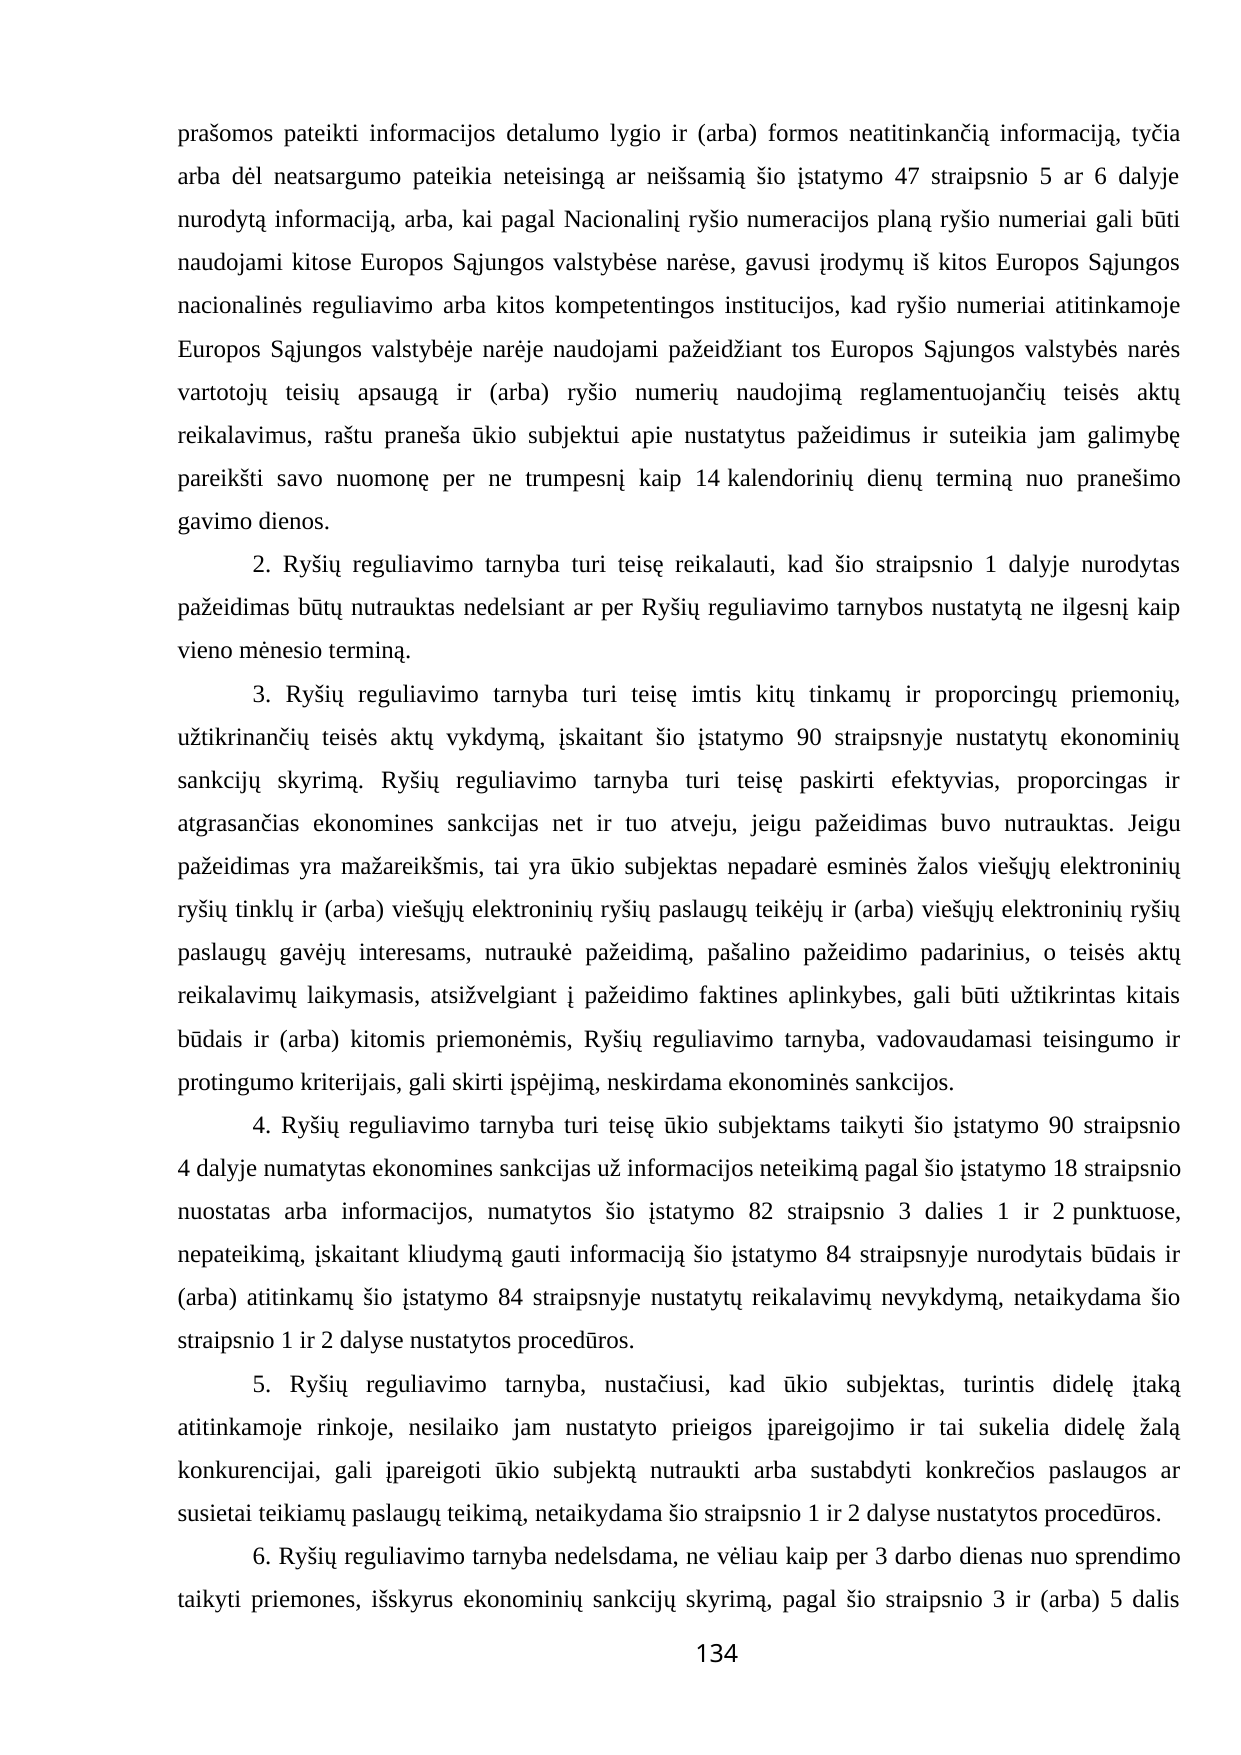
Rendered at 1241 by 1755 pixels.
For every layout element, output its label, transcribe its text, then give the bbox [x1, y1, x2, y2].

text 3. Ryšių reguliavimo tarnyba turi teisę imtis kitų tinkamų ir proporcingų priemonių, užtikrinančių teisės aktų vykdymą, įskaitant šio įstatymo 90 straipsnyje nustatytų ekonominių sankcijų skyrimą. Ryšių reguliavimo tarnyba turi teisę paskirti efektyvias, proporcingas ir atgrasančias ekonomines sankcijas net ir tuo atveju, jeigu pažeidimas buvo nutrauktas. Jeigu pažeidimas yra mažareikšmis, tai yra ūkio subjektas nepadarė esminės žalos viešųjų elektroninių ryšių tinklų ir (arba) viešųjų elektroninių ryšių paslaugų teikėjų ir (arba) viešųjų elektroninių ryšių paslaugų gavėjų interesams, nutraukė pažeidimą, pašalino pažeidimo padarinius, o teisės aktų reikalavimų laikymasis, atsižvelgiant į pažeidimo faktines aplinkybes, gali būti užtikrintas kitais būdais ir (arba) kitomis priemonėmis, Ryšių reguliavimo tarnyba, vadovaudamasi teisingumo ir protingumo kriterijais, gali skirti įspėjimą, neskirdama ekonominės sankcijos. [177, 679, 1181, 1096]
text 4. Ryšių reguliavimo tarnyba turi teisę ūkio subjektams taikyti šio įstatymo 90 straipsnio 4 dalyje numatytas ekonomines sankcijas už informacijos neteikimą pagal šio įstatymo 18 straipsnio nuostatas arba informacijos, numatytos šio įstatymo 82 straipsnio 3 dalies 1 ir 2 punktuose, nepateikimą, įskaitant kliudymą gauti informaciją šio įstatymo 84 straipsnyje nurodytais būdais ir (arba) atitinkamų šio įstatymo 84 straipsnyje nustatytų reikalavimų nevykdymą, netaikydama šio straipsnio 1 ir 2 dalyse nustatytos procedūros. [177, 1110, 1181, 1354]
text 2. Ryšių reguliavimo tarnyba turi teisę reikalauti, kad šio straipsnio 1 dalyje nurodytas pažeidimas būtų nutrauktas nedelsiant ar per Ryšių reguliavimo tarnybos nustatytą ne ilgesnį kaip vieno mėnesio terminą. [177, 549, 1181, 664]
text 6. Ryšių reguliavimo tarnyba nedelsdama, ne vėliau kaip per 3 darbo dienas nuo sprendimo taikyti priemones, išskyrus ekonominių sankcijų skyrimą, pagal šio straipsnio 3 ir (arba) 5 dalis [177, 1541, 1181, 1613]
text prašomos pateikti informacijos detalumo lygio ir (arba) formos neatitinkančią informaciją, tyčia arba dėl neatsargumo pateikia neteisingą ar neišsamią šio įstatymo 47 straipsnio 5 ar 6 dalyje nurodytą informaciją, arba, kai pagal Nacionalinį ryšio numeracijos planą ryšio numeriai gali būti naudojami kitose Europos Sąjungos valstybėse narėse, gavusi įrodymų iš kitos Europos Sąjungos nacionalinės reguliavimo arba kitos kompetentingos institucijos, kad ryšio numeriai atitinkamoje Europos Sąjungos valstybėje narėje naudojami pažeidžiant tos Europos Sąjungos valstybės narės vartotojų teisių apsaugą ir (arba) ryšio numerių naudojimą reglamentuojančių teisės aktų reikalavimus, raštu praneša ūkio subjektui apie nustatytus pažeidimus ir suteikia jam galimybę pareikšti savo nuomonę per ne trumpesnį kaip 14 kalendorinių dienų terminą nuo pranešimo gavimo dienos. [177, 118, 1181, 535]
text 5. Ryšių reguliavimo tarnyba, nustačiusi, kad ūkio subjektas, turintis didelę įtaką atitinkamoje rinkoje, nesilaiko jam nustatyto prieigos įpareigojimo ir tai sukelia didelę žalą konkurencijai, gali įpareigoti ūkio subjektą nutraukti arba sustabdyti konkrečios paslaugos ar susietai teikiamų paslaugų teikimą, netaikydama šio straipsnio 1 ir 2 dalyse nustatytos procedūros. [177, 1369, 1181, 1527]
